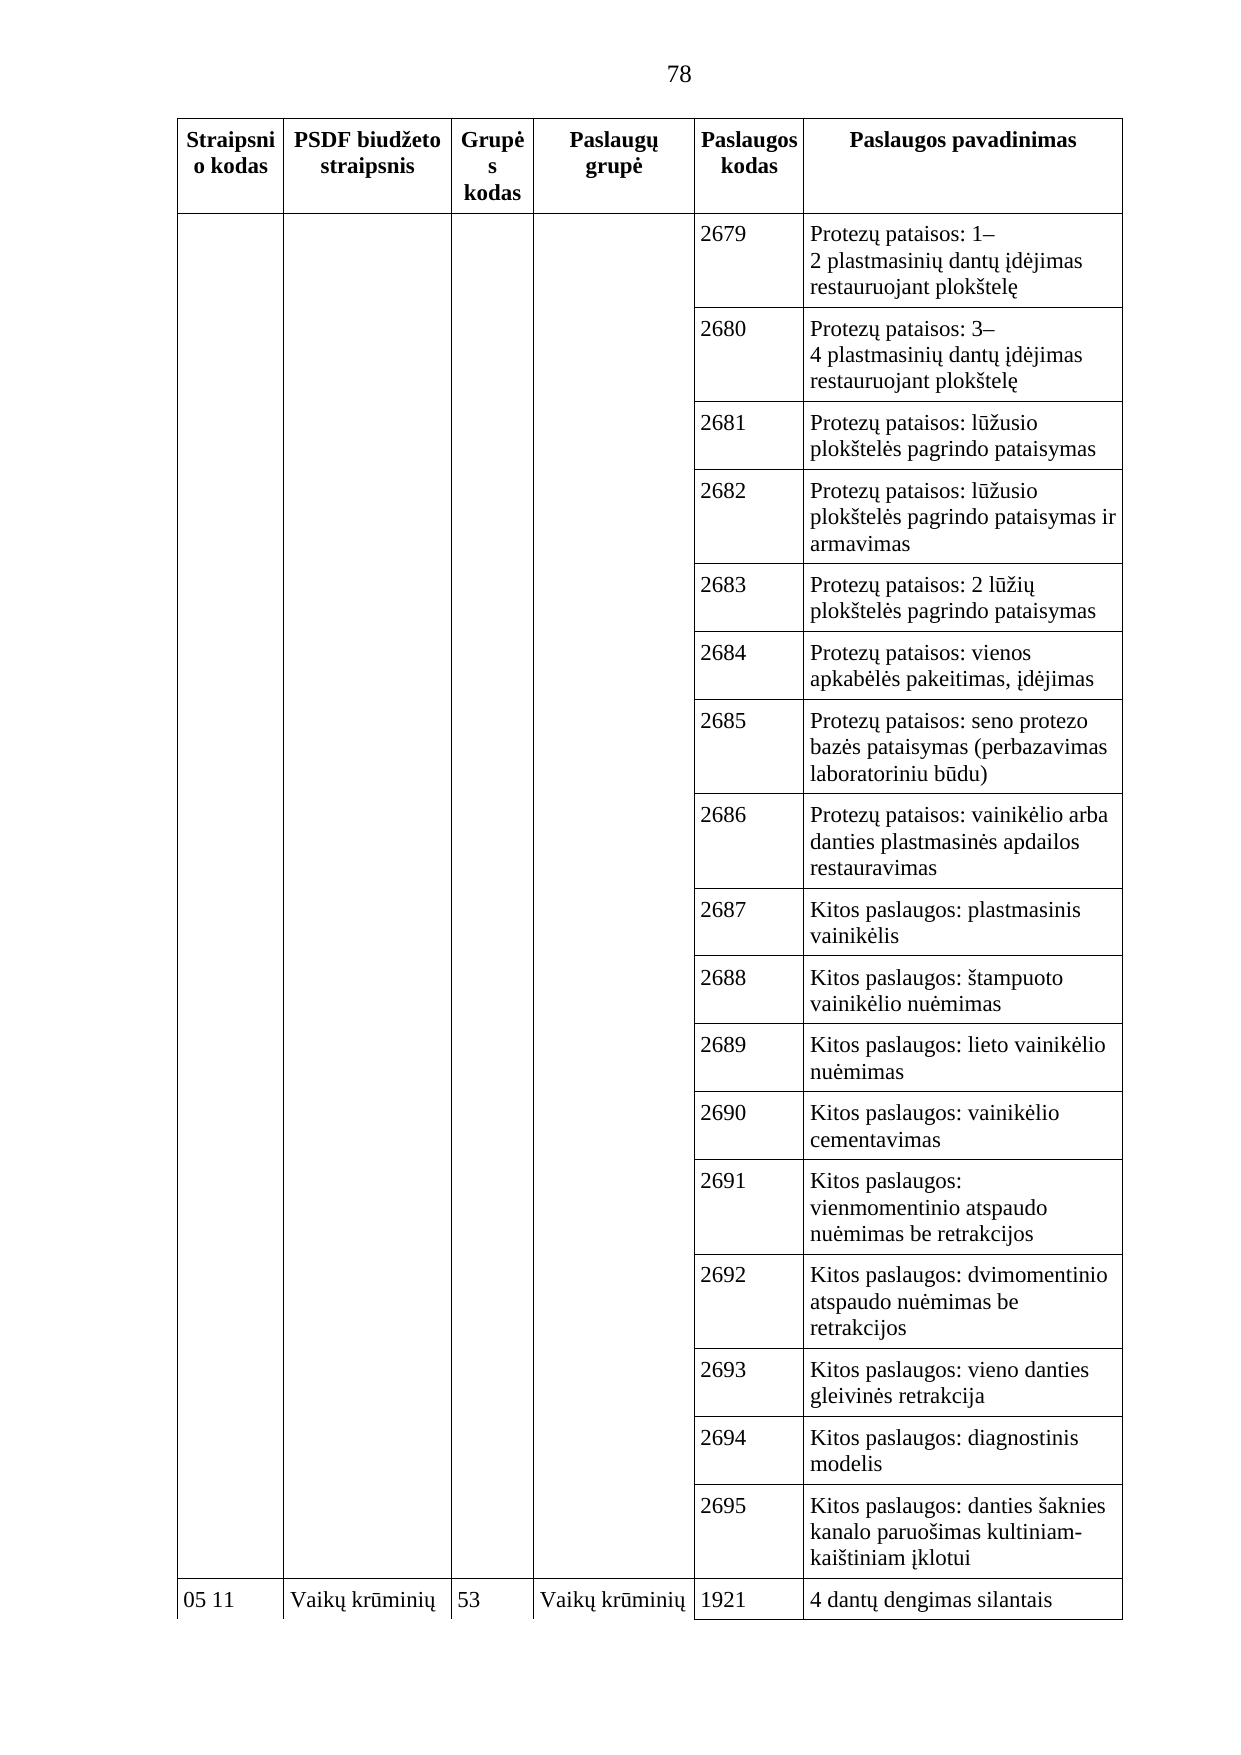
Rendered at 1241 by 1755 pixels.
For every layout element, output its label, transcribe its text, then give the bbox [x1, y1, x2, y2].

table_cell [534, 955, 694, 1023]
table_cell [178, 888, 283, 955]
table_header Paslaugos pavadinimas [804, 119, 1122, 212]
table_cell 2690 [695, 1092, 803, 1159]
table_cell [534, 1254, 694, 1348]
table_cell [178, 563, 283, 631]
table_cell [284, 1023, 451, 1091]
table_cell [178, 307, 283, 401]
table_cell Protezų pataisos: vainikėlio arba danties plastmasinės apdailos restauravimas [804, 794, 1122, 887]
table_cell Kitos paslaugos: štampuoto vainikėlio nuėmimas [804, 956, 1122, 1023]
table_cell 4 dantų dengimas silantais [804, 1579, 1122, 1619]
table_cell [452, 955, 533, 1023]
table_cell [534, 699, 694, 793]
table_cell [534, 469, 694, 563]
table_cell Kitos paslaugos: dvimomentinio atspaudo nuėmimas be retrakcijos [804, 1255, 1122, 1348]
table_cell [178, 1416, 283, 1483]
table_cell Kitos paslaugos: vienmomentinio atspaudo nuėmimas be retrakcijos [804, 1160, 1122, 1253]
table_cell [178, 793, 283, 887]
table_cell Protezų pataisos: seno protezo bazės pataisymas (perbazavimas laboratoriniu būdu) [804, 700, 1122, 793]
table_cell [452, 1348, 533, 1416]
table_cell [178, 1091, 283, 1159]
table_header Paslaugų grupė [534, 119, 694, 212]
table_header Paslaugos kodas [695, 119, 803, 212]
table_cell [534, 1416, 694, 1483]
table_cell [452, 631, 533, 699]
table_cell [534, 214, 694, 307]
table_cell Protezų pataisos: 2 lūžių plokštelės pagrindo pataisymas [804, 564, 1122, 631]
table_cell Protezų pataisos: lūžusio plokštelės pagrindo pataisymas [804, 402, 1122, 469]
table_cell [534, 307, 694, 401]
table_cell [452, 401, 533, 469]
table_header PSDF biudžeto straipsnis [284, 119, 451, 212]
table_cell [534, 563, 694, 631]
table_cell Protezų pataisos: 1–2 plastmasinių dantų įdėjimas restauruojant plokštelę [804, 214, 1122, 307]
table_cell [452, 1484, 533, 1578]
table_cell [452, 1091, 533, 1159]
table_cell [178, 1023, 283, 1091]
table_cell 2679 [695, 214, 803, 307]
table_cell 2692 [695, 1255, 803, 1348]
table_cell [452, 214, 533, 307]
table_cell [452, 1159, 533, 1253]
table_cell [178, 631, 283, 699]
table_cell [452, 469, 533, 563]
table_cell [452, 1023, 533, 1091]
table_cell [534, 1023, 694, 1091]
table_cell [284, 699, 451, 793]
table_cell [284, 793, 451, 887]
table_cell [452, 888, 533, 955]
table_cell [284, 214, 451, 307]
table_cell Kitos paslaugos: lieto vainikėlio nuėmimas [804, 1024, 1122, 1091]
table_cell [534, 401, 694, 469]
table_cell [284, 1416, 451, 1483]
table_cell [534, 793, 694, 887]
table_cell [534, 888, 694, 955]
table_cell [534, 1348, 694, 1416]
table_header Straipsnio kodas [178, 119, 283, 212]
table_cell [178, 214, 283, 307]
table_cell 2691 [695, 1160, 803, 1253]
table_cell 53 [452, 1579, 533, 1619]
table_cell [178, 1254, 283, 1348]
table_cell Protezų pataisos: vienos apkabėlės pakeitimas, įdėjimas [804, 632, 1122, 699]
table_cell [452, 1416, 533, 1483]
table_cell [534, 631, 694, 699]
table_cell [284, 1091, 451, 1159]
table_cell 2686 [695, 794, 803, 887]
table_cell [284, 631, 451, 699]
table_cell 2695 [695, 1485, 803, 1578]
table_cell 2688 [695, 956, 803, 1023]
table_cell [284, 955, 451, 1023]
table_cell Protezų pataisos: 3–4 plastmasinių dantų įdėjimas restauruojant plokštelę [804, 308, 1122, 401]
table_cell 2693 [695, 1349, 803, 1416]
table_cell Kitos paslaugos: plastmasinis vainikėlis [804, 889, 1122, 955]
table_cell 2682 [695, 470, 803, 563]
table_cell 2681 [695, 402, 803, 469]
table_cell [534, 1091, 694, 1159]
table_cell 05 11 [178, 1579, 283, 1619]
table_cell [178, 699, 283, 793]
table_cell Kitos paslaugos: vainikėlio cementavimas [804, 1092, 1122, 1159]
table_cell Vaikų krūminių [534, 1579, 694, 1619]
table_cell [534, 1484, 694, 1578]
table_cell 2694 [695, 1417, 803, 1483]
table_cell [178, 955, 283, 1023]
table_cell 2687 [695, 889, 803, 955]
table_cell Kitos paslaugos: vieno danties gleivinės retrakcija [804, 1349, 1122, 1416]
table_cell 2680 [695, 308, 803, 401]
table_cell Protezų pataisos: lūžusio plokštelės pagrindo pataisymas ir armavimas [804, 470, 1122, 563]
table_cell [284, 1348, 451, 1416]
table_cell [284, 401, 451, 469]
table_cell [284, 307, 451, 401]
table_cell [178, 401, 283, 469]
table_cell [178, 1348, 283, 1416]
table_cell 2683 [695, 564, 803, 631]
table_cell [452, 1254, 533, 1348]
table_cell [534, 1159, 694, 1253]
table_cell [284, 1159, 451, 1253]
table_cell 1921 [695, 1579, 803, 1619]
table_cell 2684 [695, 632, 803, 699]
table_cell [284, 469, 451, 563]
table_cell 2685 [695, 700, 803, 793]
table_cell [284, 888, 451, 955]
table_cell Kitos paslaugos: danties šaknies kanalo paruošimas kultiniam-kaištiniam įklotui [804, 1485, 1122, 1578]
table_cell 2689 [695, 1024, 803, 1091]
table_cell [452, 307, 533, 401]
table_cell [452, 793, 533, 887]
table_cell [284, 1254, 451, 1348]
table_header Grupės kodas [452, 119, 533, 212]
table_cell Kitos paslaugos: diagnostinis modelis [804, 1417, 1122, 1483]
table_cell [452, 563, 533, 631]
table_cell [284, 563, 451, 631]
table_cell [178, 1159, 283, 1253]
table_cell [452, 699, 533, 793]
table_cell [178, 1484, 283, 1578]
table_cell [284, 1484, 451, 1578]
table_cell Vaikų krūminių [284, 1579, 451, 1619]
table_cell [178, 469, 283, 563]
